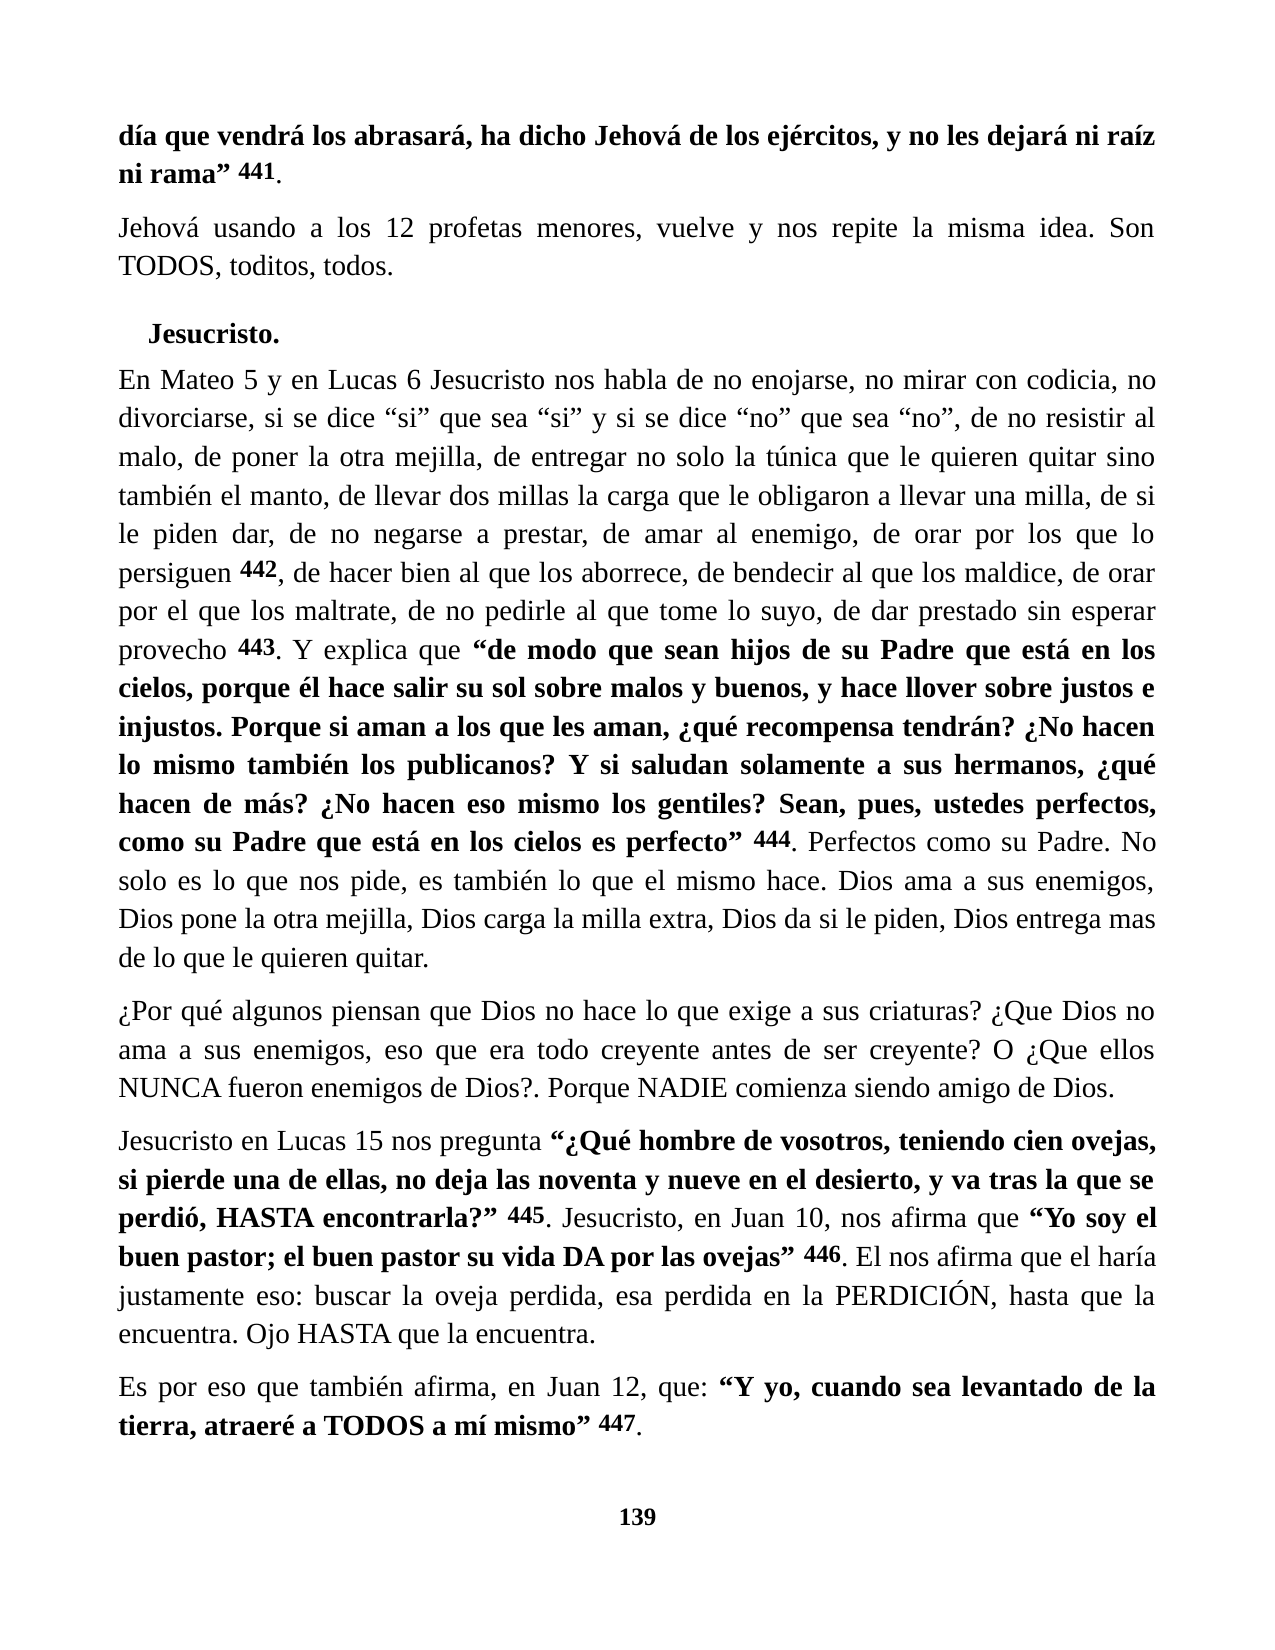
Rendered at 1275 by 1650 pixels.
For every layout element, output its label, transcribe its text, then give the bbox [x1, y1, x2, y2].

text En Mateo 5 y en Lucas 6 Jesucristo nos habla de no enojarse, no mirar con codicia, no divorciarse, si se dice “si” que sea “si” y si se dice “no” que sea “no”, de no resistir al malo, de poner la otra mejilla, de entregar no solo la túnica que le quieren quitar sino también el manto, de llevar dos millas la carga que le obligaron a llevar una milla, de si le piden dar, de no negarse a prestar, de amar al enemigo, de orar por los que lo persiguen , de hacer bien al que los aborrece, de bendecir al que los maldice, de orar por el que los maltrate, de no pedirle al que tome lo suyo, de dar prestado sin esperar provecho . Y explica que “de modo que sean hijos de su Padre que está en los cielos, porque él hace salir su sol sobre malos y buenos, y hace llover sobre justos e injustos. Porque si aman a los que les aman, ¿qué recompensa tendrán? ¿No hacen lo mismo también los publicanos? Y si saludan solamente a sus hermanos, ¿qué hacen de más? ¿No hacen eso mismo los gentiles? Sean, pues, ustedes perfectos, como su Padre que está en los cielos es perfecto” . Perfectos como su Padre. No solo es lo que nos pide, es también lo que el mismo hace. Dios ama a sus enemigos, Dios pone la otra mejilla, Dios carga la milla extra, Dios da si le piden, Dios entrega mas de lo que le quieren quitar. [118, 362, 1157, 974]
text Jehová usando a los 12 profetas menores, vuelve y nos repite la misma idea. Son TODOS, toditos, todos. [118, 210, 1157, 282]
text ¿Por qué algunos piensan que Dios no hace lo que exige a sus criaturas? ¿Que Dios no ama a sus enemigos, eso que era todo creyente antes de ser creyente? O ¿Que ellos NUNCA fueron enemigos de Dios?. Porque NADIE comienza siendo amigo de Dios. [118, 993, 1157, 1104]
text día que vendrá los abrasará, ha dicho Jehová de los ejércitos, y no les dejará ni raíz ni rama” . [118, 118, 1157, 190]
text Es por eso que también afirma, en Juan 12, que: “Y yo, cuando sea levantado de la tierra, atraeré a TODOS a mí mismo” . [118, 1369, 1157, 1441]
text Jesucristo en Lucas 15 nos pregunta “¿Qué hombre de vosotros, teniendo cien ovejas, si pierde una de ellas, no deja las noventa y nueve en el desierto, y va tras la que se perdió, HASTA encontrarla?” . Jesucristo, en Juan 10, nos afirma que “Yo soy el buen pastor; el buen pastor su vida DA por las ovejas” . El nos afirma que el haría justamente eso: buscar la oveja perdida, esa perdida en la PERDICIÓN, hasta que la encuentra. Ojo HASTA que la encuentra. [118, 1123, 1157, 1350]
subtitle Jesucristo. [148, 316, 1157, 349]
